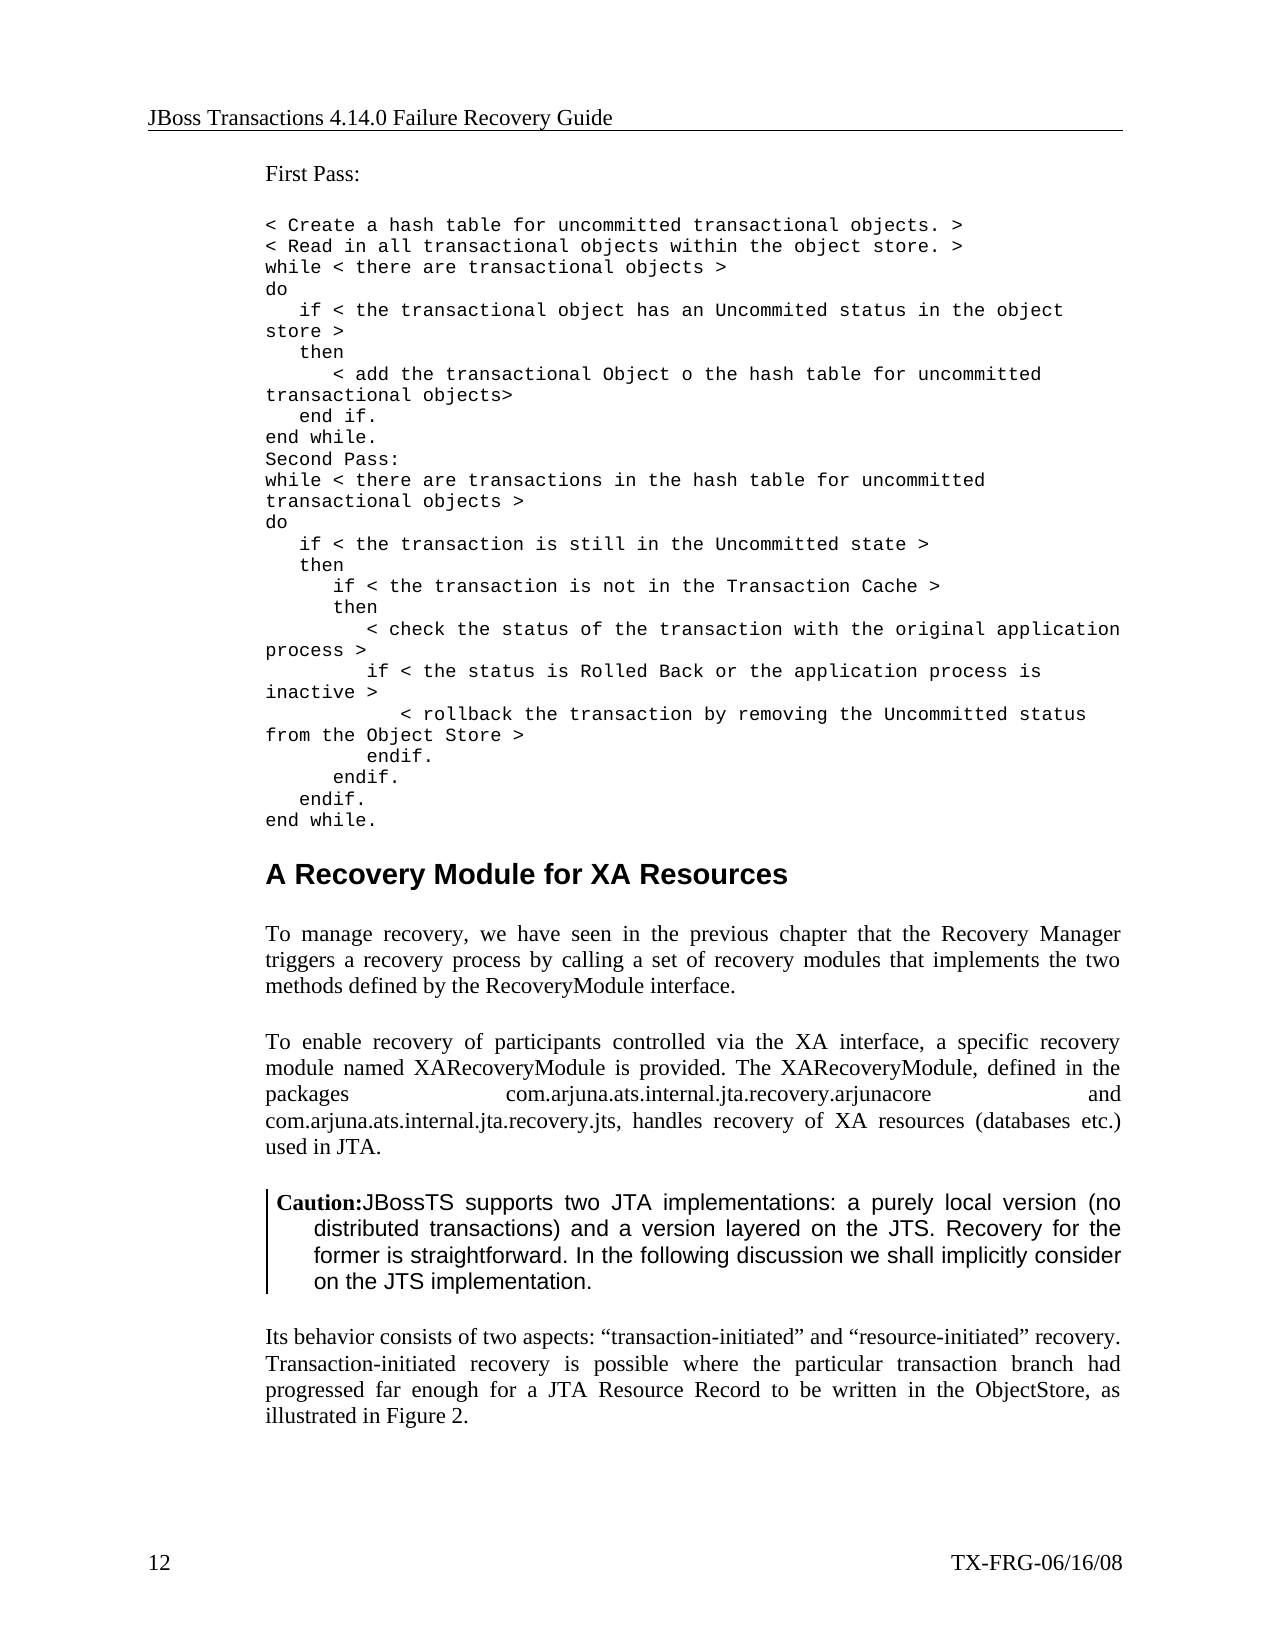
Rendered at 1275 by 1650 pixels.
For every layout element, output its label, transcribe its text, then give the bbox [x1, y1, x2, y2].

text if < the transactional object has an Uncommited status in the object store > [265, 301, 1122, 343]
text endif. [265, 747, 1122, 768]
subtitle A Recovery Module for XA Resources [153, 857, 1084, 890]
text if < the transaction is still in the Uncommitted state > [265, 534, 1122, 556]
text while < there are transactions in the hash table for uncommitted transactional objects > [265, 471, 1122, 513]
text end while. [265, 811, 1122, 832]
text < rollback the transaction by removing the Uncommitted status from the Object Store > [265, 704, 1122, 747]
text < Read in all transactional objects within the object store. > [265, 237, 1122, 258]
text end if. [265, 407, 1122, 428]
text Its behavior consists of two aspects: “transaction-initiated” and “resource-initiated” recovery. Transaction-initiated recovery is possible where the particular transaction branch had progressed far enough for a JTA Resource Record to be written in the ObjectStore, as illustrated in Figure 2. [265, 1323, 1122, 1429]
text Second Pass: [265, 449, 1122, 471]
text endif. [265, 789, 1122, 811]
text To manage recovery, we have seen in the previous chapter that the Recovery Manager triggers a recovery process by calling a set of recovery modules that implements the two methods defined by the RecoveryModule interface. [265, 919, 1122, 999]
text do [265, 279, 1122, 301]
text if < the transaction is not in the Transaction Cache > [265, 577, 1122, 598]
text do [265, 513, 1122, 534]
text then [265, 598, 1122, 619]
text < add the transactional Object o the hash table for uncommitted transactional objects> [265, 364, 1122, 407]
text end while. [265, 428, 1122, 449]
text then [265, 343, 1122, 364]
text < Create a hash table for uncommitted transactional objects. > [265, 216, 1122, 237]
text if < the status is Rolled Back or the application process is inactive > [265, 662, 1122, 704]
text First Pass: [265, 160, 1122, 186]
text then [265, 556, 1122, 577]
text while < there are transactional objects > [265, 258, 1122, 279]
text < check the status of the transaction with the original application process > [265, 619, 1122, 662]
list JBossTS supports two JTA implementations: a purely local version (no distributed transactions) and a version layered on the JTS. Recovery for the former is straightforward. In the following discussion we shall implicitly consider on the JTS implementation. [268, 1189, 1122, 1294]
text To enable recovery of participants controlled via the XA interface, a specific recovery module named XARecoveryModule is provided. The XARecoveryModule, defined in the packages com.arjuna.ats.internal.jta.recovery.arjunacore and com.arjuna.ats.internal.jta.recovery.jts, handles recovery of XA resources (databases etc.) used in JTA. [265, 1028, 1122, 1159]
text endif. [265, 768, 1122, 789]
